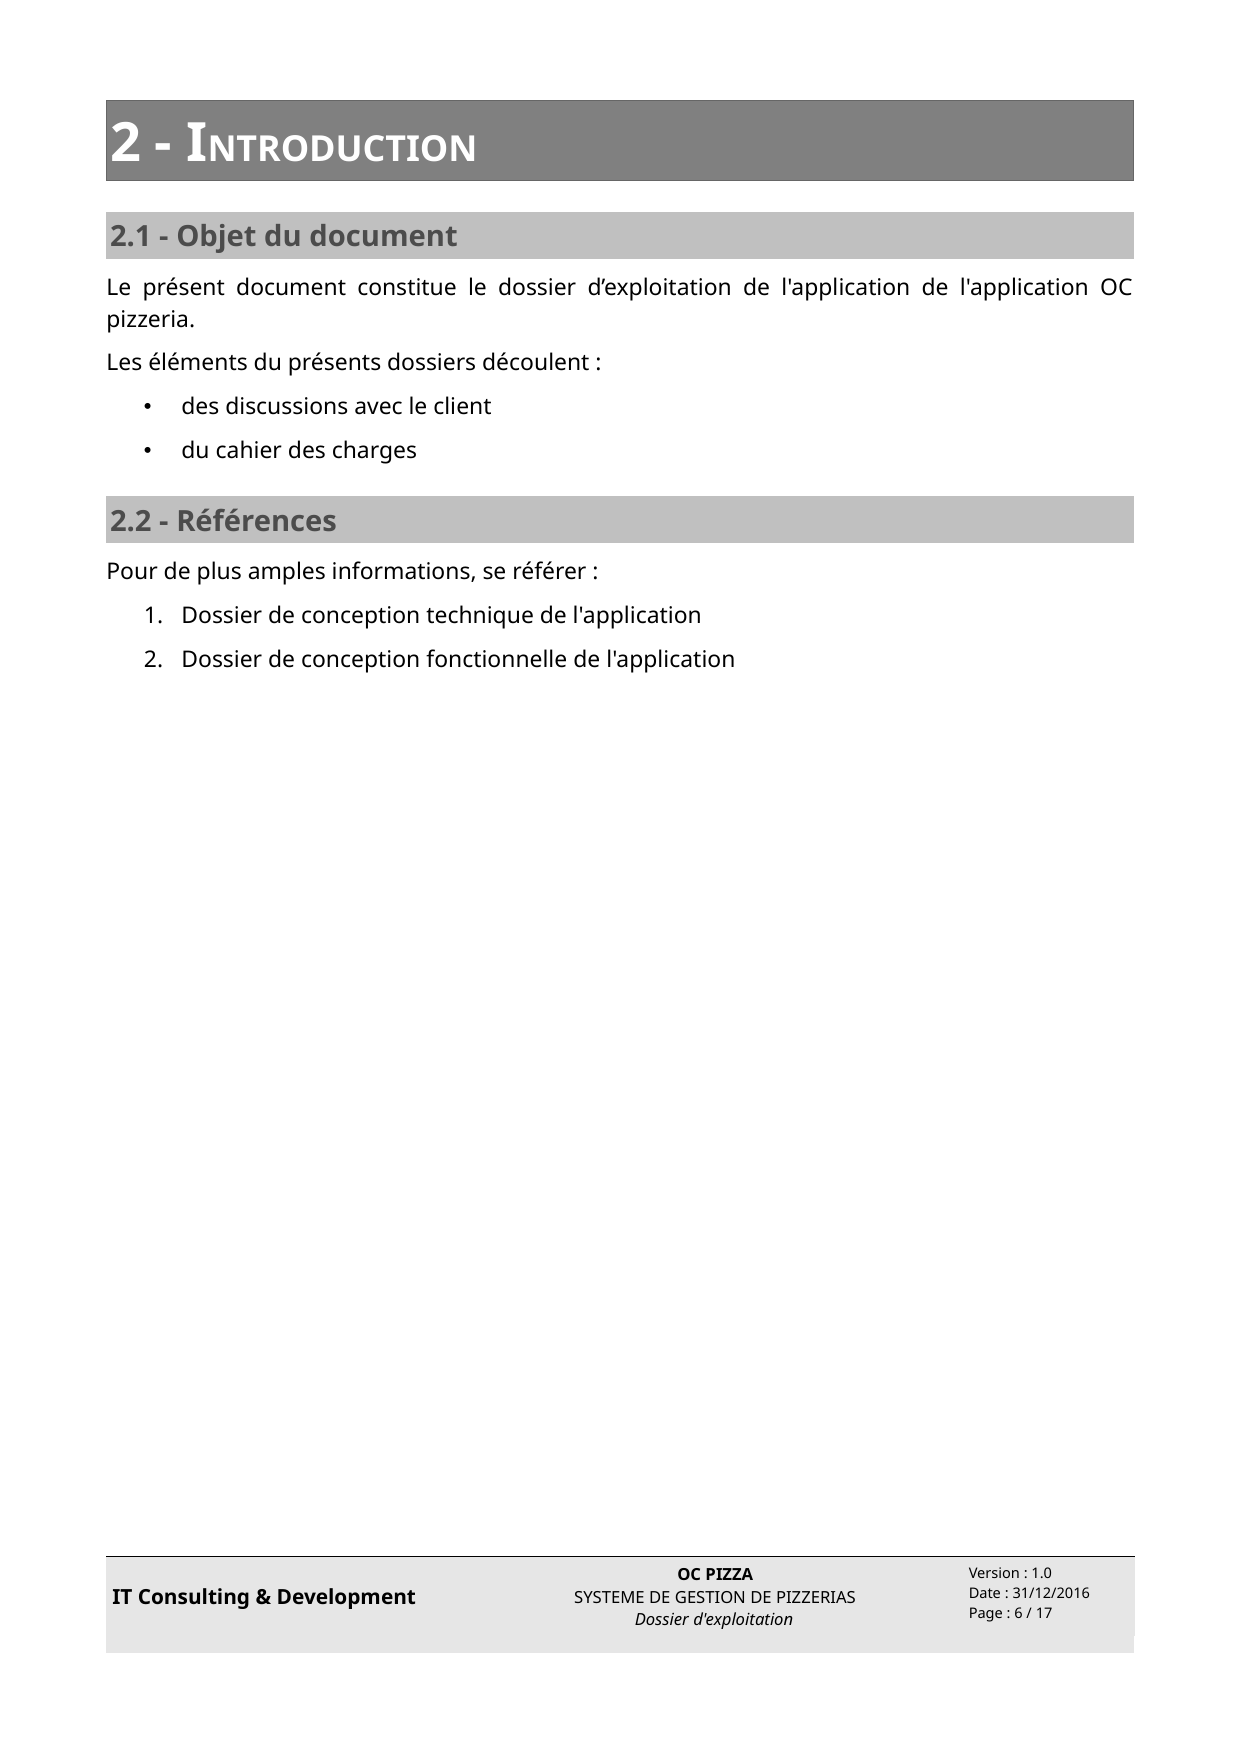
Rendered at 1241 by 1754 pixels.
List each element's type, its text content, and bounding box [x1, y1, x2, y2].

text Pour de plus amples informations, se référer : [106, 555, 1134, 587]
list Dossier de conception fonctionnelle de l'application [144, 643, 1134, 674]
text Les éléments du présents dossiers découlent : [106, 346, 1134, 377]
subtitle Introduction [107, 101, 1133, 180]
subtitle Références [107, 498, 1133, 542]
list Dossier de conception technique de l'application [144, 599, 1134, 630]
text Le présent document constitue le dossier d’exploitation de l'application de l'application OC pizzeria. [106, 271, 1134, 334]
list du cahier des charges [144, 434, 1134, 465]
subtitle Objet du document [107, 213, 1133, 258]
list des discussions avec le client [144, 390, 1134, 421]
